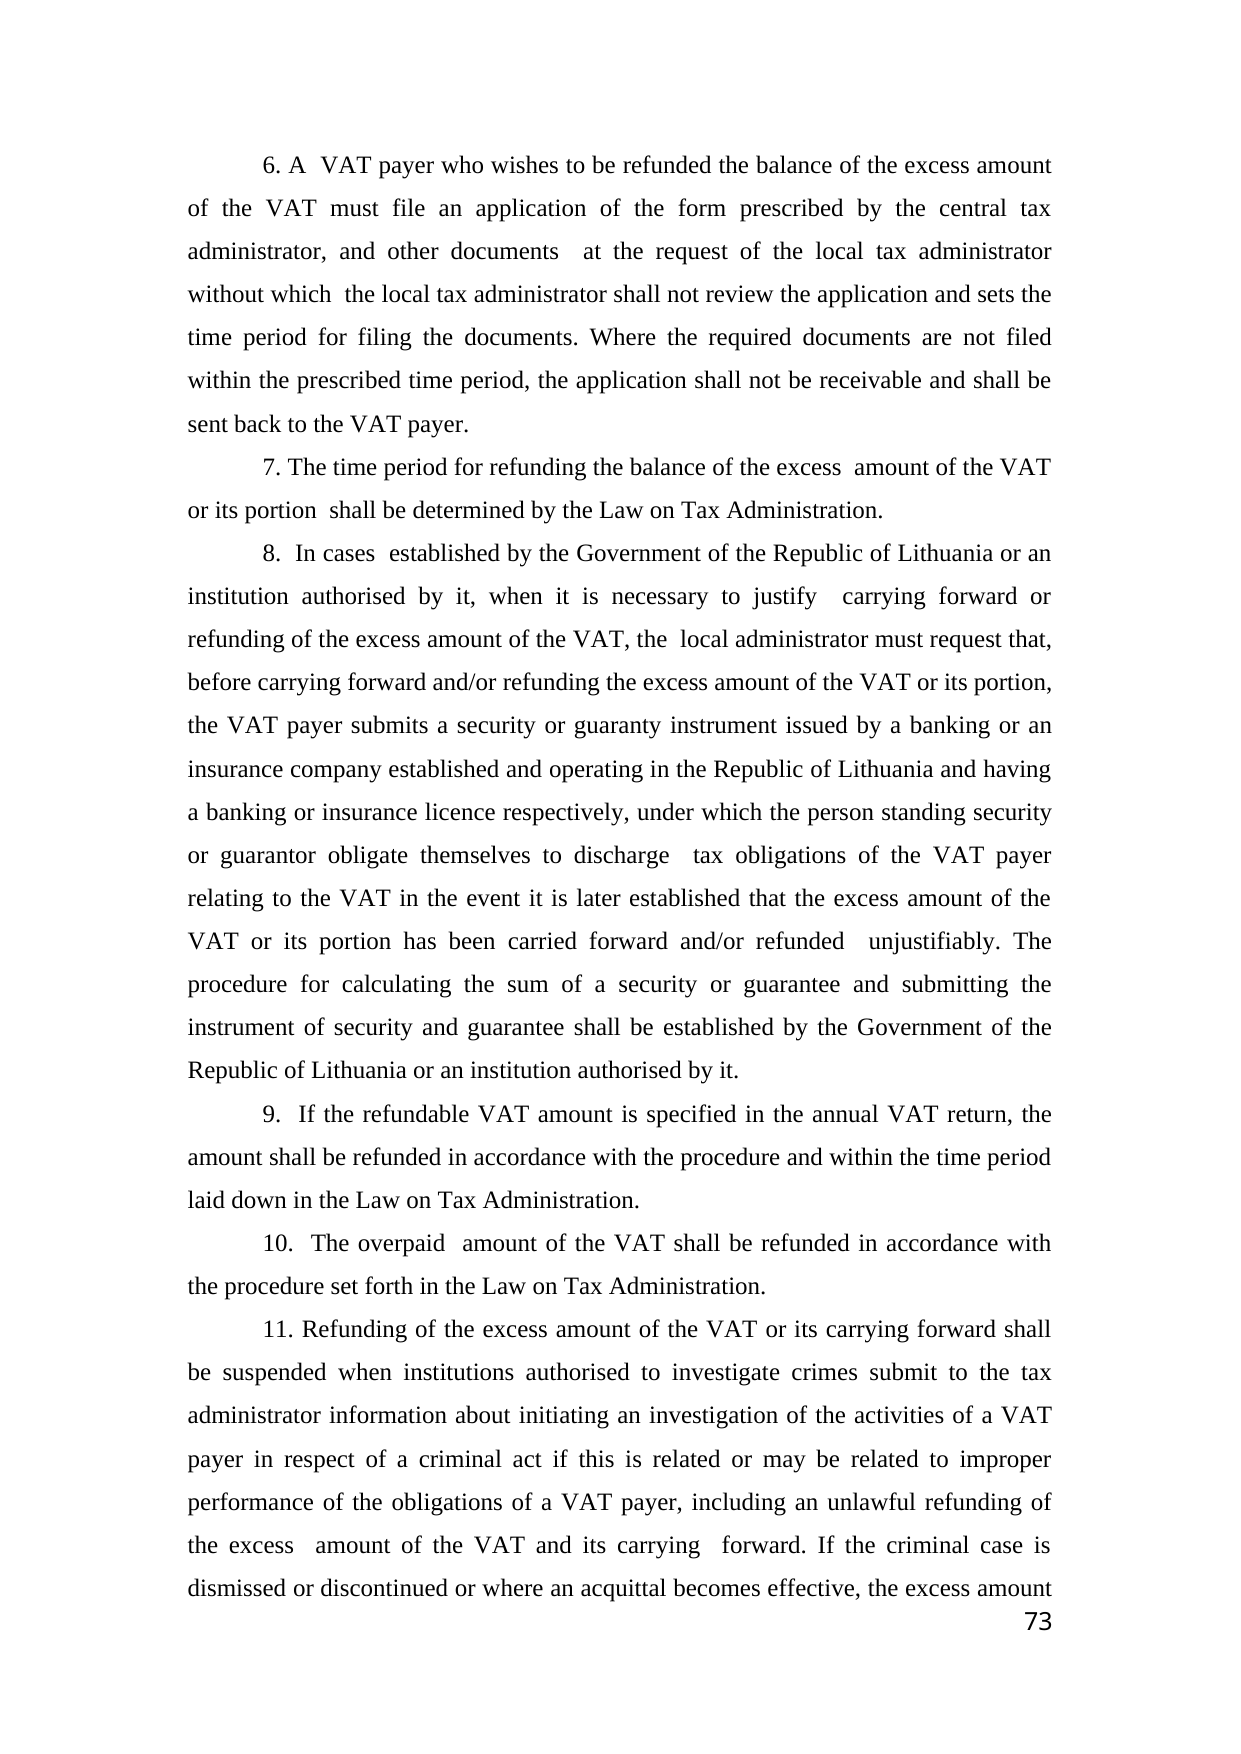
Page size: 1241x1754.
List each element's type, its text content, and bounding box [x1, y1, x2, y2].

text 8. In cases established by the Government of the Republic of Lithuania or an institution authorised by it, when it is necessary to justify carrying forward or refunding of the excess amount of the VAT, the local administrator must request that, before carrying forward and/or refunding the excess amount of the VAT or its portion, the VAT payer submits a security or guaranty instrument issued by a banking or an insurance company established and operating in the Republic of Lithuania and having a banking or insurance licence respectively, under which the person standing security or guarantor obligate themselves to discharge tax obligations of the VAT payer relating to the VAT in the event it is later established that the excess amount of the VAT or its portion has been carried forward and/or refunded unjustifiably. The procedure for calculating the sum of a security or guarantee and submitting the instrument of security and guarantee shall be established by the Government of the Republic of Lithuania or an institution authorised by it. [187, 538, 1053, 1084]
text 7. The time period for refunding the balance of the excess amount of the VAT or its portion shall be determined by the Law on Tax Administration. [187, 452, 1053, 524]
text 6. A VAT payer who wishes to be refunded the balance of the excess amount of the VAT must file an application of the form prescribed by the central tax administrator, and other documents at the request of the local tax administrator without which the local tax administrator shall not review the application and sets the time period for filing the documents. Where the required documents are not filed within the prescribed time period, the application shall not be receivable and shall be sent back to the VAT payer. [187, 150, 1053, 437]
text 10. The overpaid amount of the VAT shall be refunded in accordance with the procedure set forth in the Law on Tax Administration. [187, 1228, 1053, 1300]
text 11. Refunding of the excess amount of the VAT or its carrying forward shall be suspended when institutions authorised to investigate crimes submit to the tax administrator information about initiating an investigation of the activities of a VAT payer in respect of a criminal act if this is related or may be related to improper performance of the obligations of a VAT payer, including an unlawful refunding of the excess amount of the VAT and its carrying forward. If the criminal case is dismissed or discontinued or where an acquittal becomes effective, the excess amount [187, 1314, 1053, 1602]
text 9. If the refundable VAT amount is specified in the annual VAT return, the amount shall be refunded in accordance with the procedure and within the time period laid down in the Law on Tax Administration. [187, 1099, 1053, 1214]
